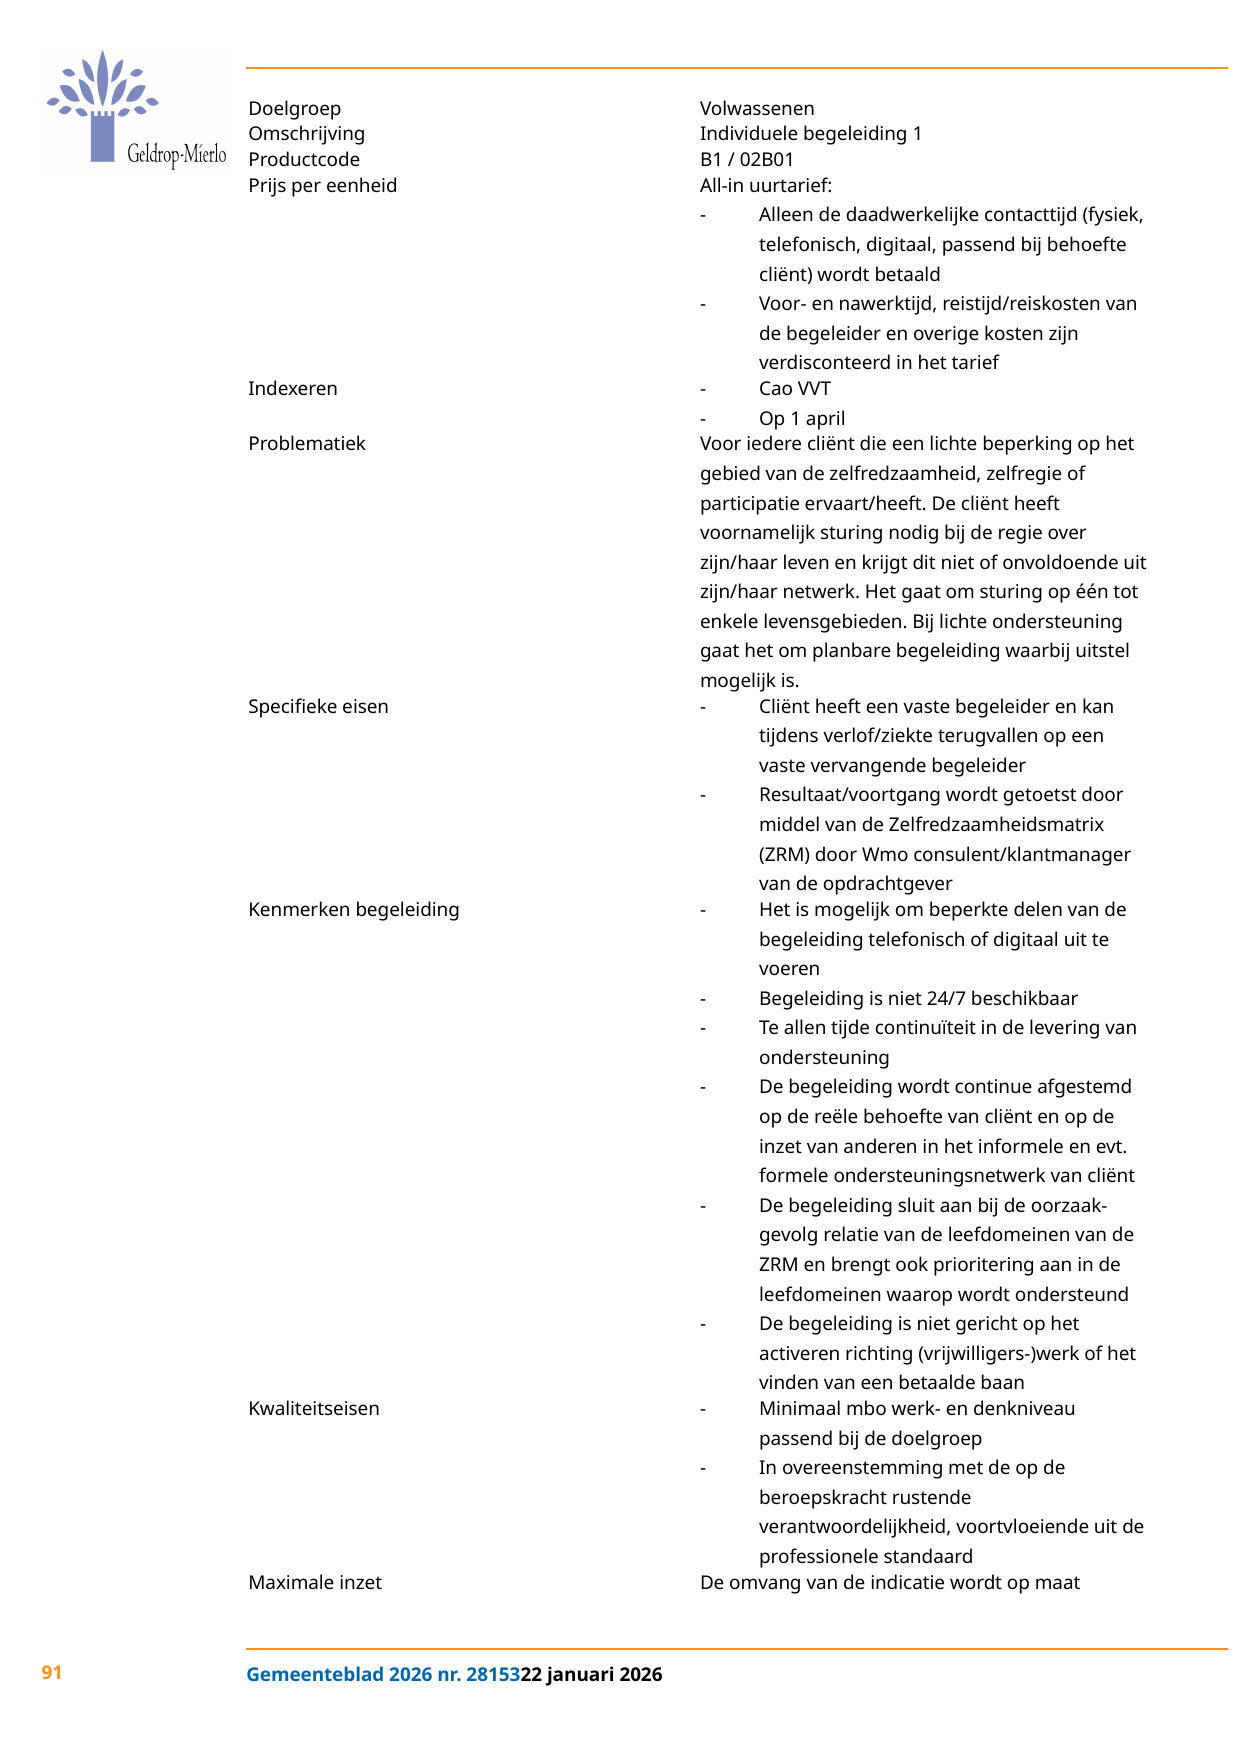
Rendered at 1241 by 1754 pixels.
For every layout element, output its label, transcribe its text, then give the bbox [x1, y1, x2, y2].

table_cell Volwassenen [700, 95, 1152, 121]
table_cell Cliënt heeft een vaste begeleider en kan tijdens verlof/ziekte terugvallen op een vaste vervangende begeleider Resultaat/voortgang wordt getoetst door middel van de Zelfredzaamheidsmatrix (ZRM) door Wmo consulent/klantmanager van de opdrachtgever [700, 693, 1152, 896]
table_cell Individuele begeleiding 1 [700, 121, 1152, 146]
table_cell Specifieke eisen [248, 693, 700, 896]
table_cell Doelgroep [248, 95, 700, 121]
table_cell Prijs per eenheid [248, 172, 700, 375]
table_cell Cao VVT Op 1 april [700, 375, 1152, 431]
table_cell Maximale inzet [248, 1569, 700, 1594]
table_cell Productcode [248, 146, 700, 172]
picture [41, 47, 231, 172]
table_cell All-in uurtarief: Alleen de daadwerkelijke contacttijd (fysiek, telefonisch, digitaal, passend bij behoefte cliënt) wordt betaald Voor- en nawerktijd, reistijd/reiskosten van de begeleider en overige kosten zijn verdisconteerd in het tarief [700, 172, 1152, 375]
table_cell Problematiek [248, 431, 700, 693]
table_cell Minimaal mbo werk- en denkniveau passend bij de doelgroep In overeenstemming met de op de beroepskracht rustende verantwoordelijkheid, voortvloeiende uit de professionele standaard [700, 1395, 1152, 1569]
table_cell Indexeren [248, 375, 700, 431]
table_cell Het is mogelijk om beperkte delen van de begeleiding telefonisch of digitaal uit te voeren Begeleiding is niet 24/7 beschikbaar Te allen tijde continuïteit in de levering van ondersteuning De begeleiding wordt continue afgestemd op de reële behoefte van cliënt en op de inzet van anderen in het informele en evt. formele ondersteuningsnetwerk van cliënt De begeleiding sluit aan bij de oorzaak-gevolg relatie van de leefdomeinen van de ZRM en brengt ook prioritering aan in de leefdomeinen waarop wordt ondersteund De begeleiding is niet gericht op het activeren richting (vrijwilligers-)werk of het vinden van een betaalde baan [700, 896, 1152, 1395]
table_cell Voor iedere cliënt die een lichte beperking op het gebied van de zelfredzaamheid, zelfregie of participatie ervaart/heeft. De cliënt heeft voornamelijk sturing nodig bij de regie over zijn/haar leven en krijgt dit niet of onvoldoende uit zijn/haar netwerk. Het gaat om sturing op één tot enkele levensgebieden. Bij lichte ondersteuning gaat het om planbare begeleiding waarbij uitstel mogelijk is. [700, 431, 1152, 693]
table_cell Kwaliteitseisen [248, 1395, 700, 1569]
table_cell B1 / 02B01 [700, 146, 1152, 172]
table_cell Kenmerken begeleiding [248, 896, 700, 1395]
table_cell Omschrijving [248, 121, 700, 146]
table_cell De omvang van de indicatie wordt op maat [700, 1569, 1152, 1594]
